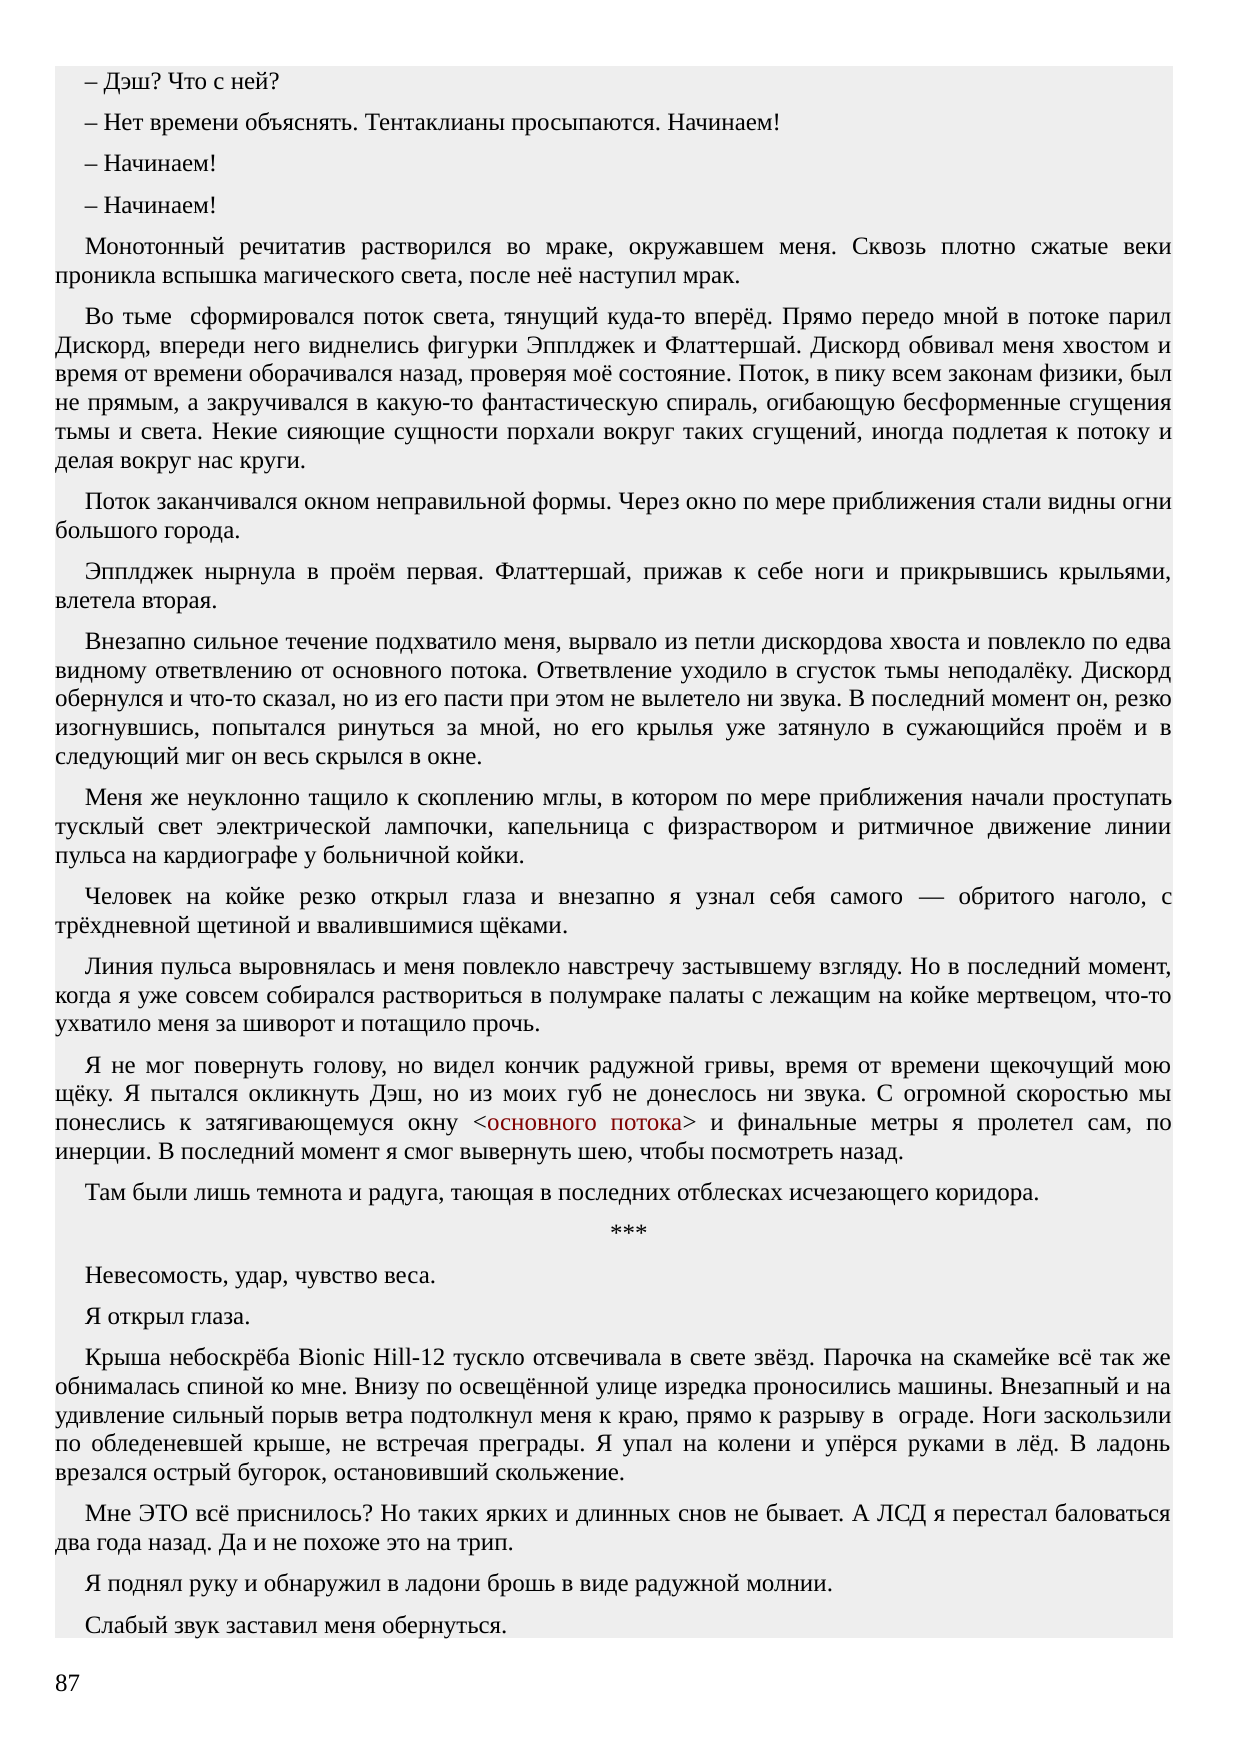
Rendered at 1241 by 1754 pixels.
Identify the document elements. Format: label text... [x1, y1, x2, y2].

text Человек на койке резко открыл глаза и внезапно я узнал себя самого — обритого наголо, с трёхдневной щетиной и ввалившимися щёками. [55, 881, 1173, 938]
text *** [55, 1218, 1173, 1247]
text Я открыл глаза. [55, 1301, 1173, 1330]
text Во тьме сформировался поток света, тянущий куда-то вперёд. Прямо передо мной в потоке парил Дискорд, впереди него виднелись фигурки Эпплджек и Флаттершай. Дискорд обвивал меня хвостом и время от времени оборачивался назад, проверяя моё состояние. Поток, в пику всем законам физики, был не прямым, а закручивался в какую-то фантастическую спираль, огибающую бесформенные сгущения тьмы и света. Некие сияющие сущности порхали вокруг таких сгущений, иногда подлетая к потоку и делая вокруг нас круги. [55, 301, 1173, 473]
text Эпплджек нырнула в проём первая. Флаттершай, прижав к себе ноги и прикрывшись крыльями, влетела вторая. [55, 556, 1173, 613]
text – Начинаем! [55, 148, 1173, 177]
text Невесомость, удар, чувство веса. [55, 1260, 1173, 1288]
text Крыша небоскрёба Bionic Hill-12 тускло отсвечивала в свете звёзд. Парочка на скамейке всё так же обнималась спиной ко мне. Внизу по освещённой улице изредка проносились машины. Внезапный и на удивление сильный порыв ветра подтолкнул меня к краю, прямо к разрыву в ограде. Ноги заскользили по обледеневшей крыше, не встречая преграды. Я упал на колени и упёрся руками в лёд. В ладонь врезался острый бугорок, остановивший скольжение. [55, 1342, 1173, 1486]
text Внезапно сильное течение подхватило меня, вырвало из петли дискордова хвоста и повлекло по едва видному ответвлению от основного потока. Ответвление уходило в сгусток тьмы неподалёку. Дискорд обернулся и что-то сказал, но из его пасти при этом не вылетело ни звука. В последний момент он, резко изогнувшись, попытался ринуться за мной, но его крылья уже затянуло в сужающийся проём и в следующий миг он весь скрылся в окне. [55, 626, 1173, 770]
text Мне ЭТО всё приснилось? Но таких ярких и длинных снов не бывает. А ЛСД я перестал баловаться два года назад. Да и не похоже это на трип. [55, 1498, 1173, 1556]
text Я поднял руку и обнаружил в ладони брошь в виде радужной молнии. [55, 1568, 1173, 1597]
text Я не мог повернуть голову, но видел кончик радужной гривы, время от времени щекочущий мою щёку. Я пытался окликнуть Дэш, но из моих губ не донеслось ни звука. С огромной скоростью мы понеслись к затягивающемуся окну <основного потока> и финальные метры я пролетел сам, по инерции. В последний момент я смог вывернуть шею, чтобы посмотреть назад. [55, 1050, 1173, 1165]
text Линия пульса выровнялась и меня повлекло навстречу застывшему взгляду. Но в последний момент, когда я уже совсем собирался раствориться в полумраке палаты с лежащим на койке мертвецом, что-то ухватило меня за шиворот и потащило прочь. [55, 951, 1173, 1037]
text – Начинаем! [55, 190, 1173, 218]
text Поток заканчивался окном неправильной формы. Через окно по мере приближения стали видны огни большого города. [55, 486, 1173, 543]
text Меня же неуклонно тащило к скоплению мглы, в котором по мере приближения начали проступать тусклый свет электрической лампочки, капельница с физраствором и ритмичное движение линии пульса на кардиографе у больничной койки. [55, 782, 1173, 868]
text – Дэш? Что с ней? [55, 66, 1173, 95]
text Монотонный речитатив растворился во мраке, окружавшем меня. Сквозь плотно сжатые веки проникла вспышка магического света, после неё наступил мрак. [55, 231, 1173, 288]
text Слабый звук заставил меня обернуться. [55, 1610, 1173, 1638]
text Там были лишь темнота и радуга, тающая в последних отблесках исчезающего коридора. [55, 1177, 1173, 1206]
text – Нет времени объяснять. Тентаклианы просыпаются. Начинаем! [55, 107, 1173, 136]
